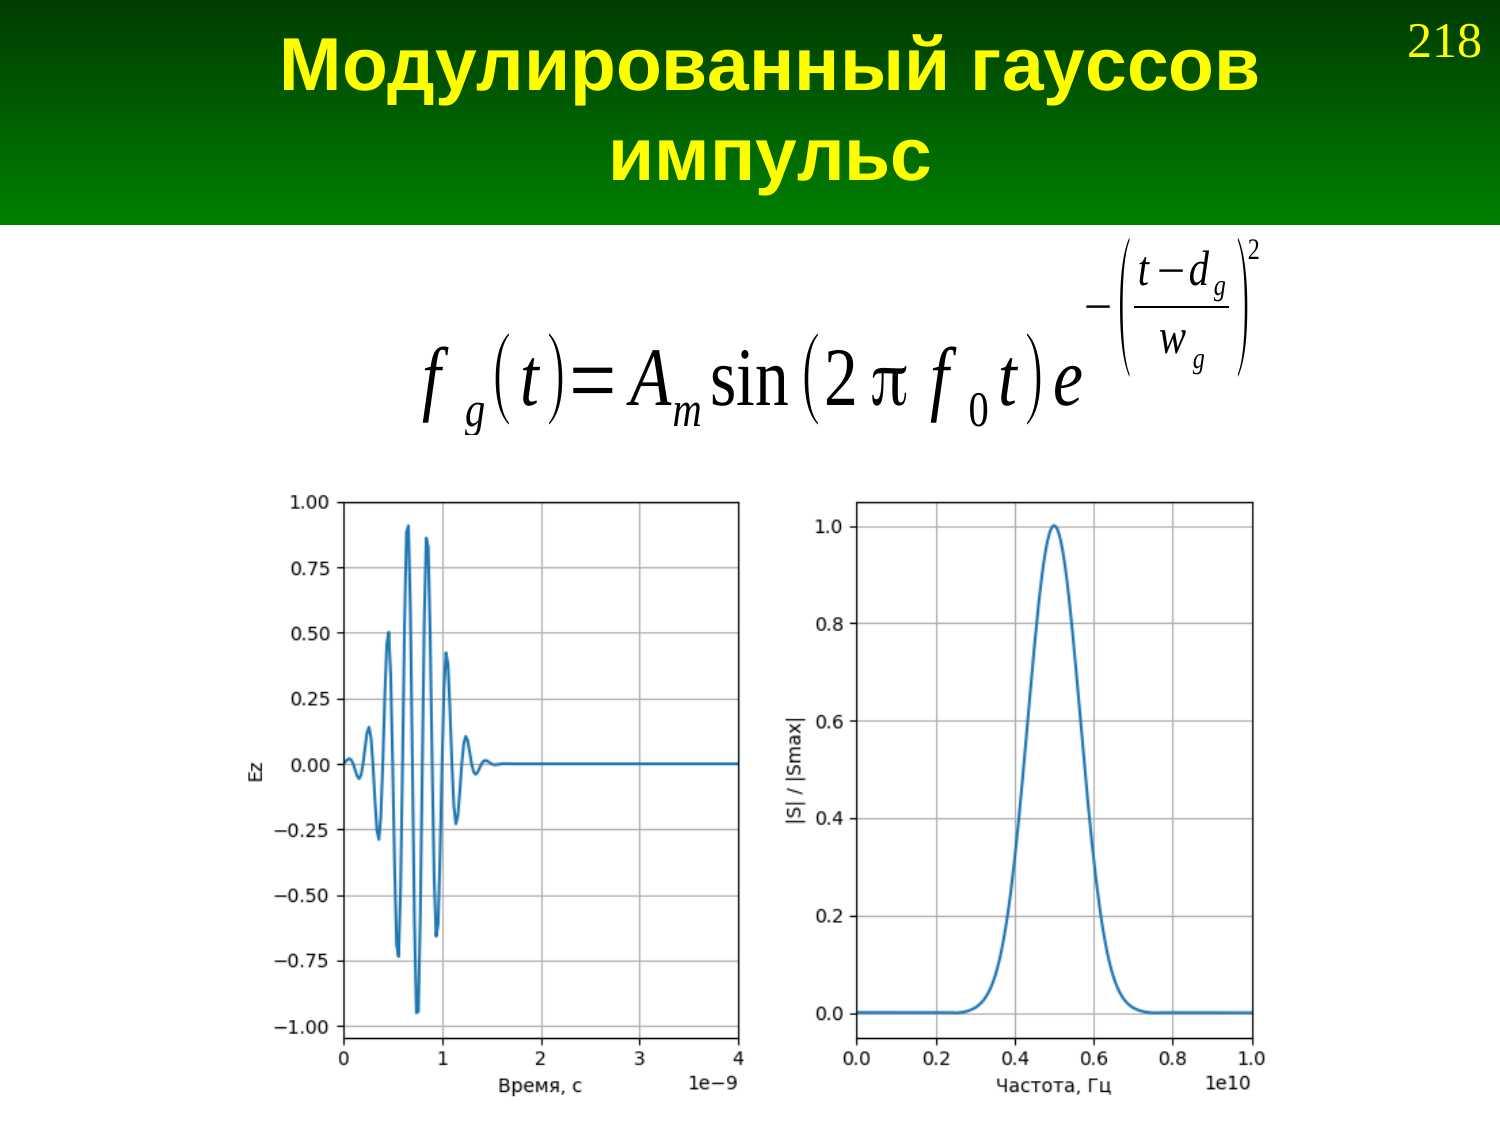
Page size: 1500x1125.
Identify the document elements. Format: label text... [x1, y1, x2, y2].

title Модулированный гауссов импульс [100, 7, 1441, 204]
chart [393, 233, 1279, 435]
picture [233, 483, 1267, 1107]
